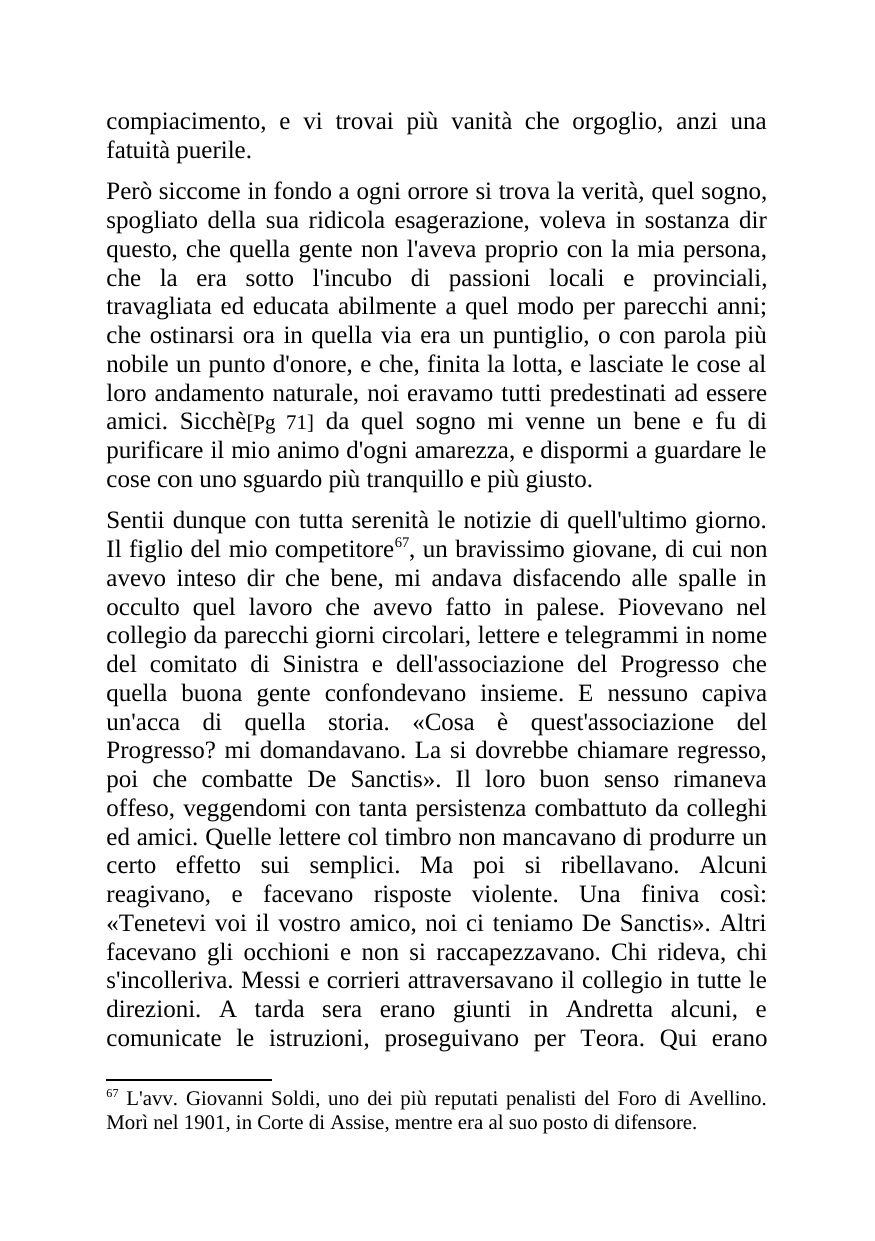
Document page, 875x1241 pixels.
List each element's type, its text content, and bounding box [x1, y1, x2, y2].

text Sentii dunque con tutta serenità le notizie di quell'ultimo giorno. Il figlio del mio competitore, un bravissimo giovane, di cui non avevo inteso dir che bene, mi andava disfacendo alle spalle in occulto quel lavoro che avevo fatto in palese. Piovevano nel collegio da parecchi giorni circolari, lettere e telegrammi in nome del comitato di Sinistra e dell'associazione del Progresso che quella buona gente confondevano insieme. E nessuno capiva un'acca di quella storia. «Cosa è quest'associazione del Progresso? mi domandavano. La si dovrebbe chiamare regresso, poi che combatte De Sanctis». Il loro buon senso rimaneva offeso, veggendomi con tanta persistenza combattuto da colleghi ed amici. Quelle lettere col timbro non mancavano di produrre un certo effetto sui semplici. Ma poi si ribellavano. Alcuni reagivano, e facevano risposte violente. Una finiva così: «Tenetevi voi il vostro amico, noi ci teniamo De Sanctis». Altri facevano gli occhioni e non si raccapezzavano. Chi rideva, chi s'incolleriva. Messi e corrieri attraversavano il collegio in tutte le direzioni. A tarda sera erano giunti in Andretta alcuni, e comunicate le istruzioni, proseguivano per Teora. Qui erano [106, 505, 768, 1052]
text Però siccome in fondo a ogni orrore si trova la verità, quel sogno, spogliato della sua ridicola esagerazione, voleva in sostanza dir questo, che quella gente non l'aveva proprio con la mia persona, che la era sotto l'incubo di passioni locali e provinciali, travagliata ed educata abilmente a quel modo per parecchi anni; che ostinarsi ora in quella via era un puntiglio, o con parola più nobile un punto d'onore, e che, finita la lotta, e lasciate le cose al loro andamento naturale, noi eravamo tutti predestinati ad essere amici. Sicchè[Pg 71] da quel sogno mi venne un bene e fu di purificare il mio animo d'ogni amarezza, e dispormi a guardare le cose con uno sguardo più tranquillo e più giusto. [106, 176, 768, 493]
text L'avv. Giovanni Soldi, uno dei più reputati penalisti del Foro di Avellino. Morì nel 1901, in Corte di Assise, mentre era al suo posto di difensore. [106, 1086, 768, 1134]
text compiacimento, e vi trovai più vanità che orgoglio, anzi una fatuità puerile. [106, 106, 768, 164]
